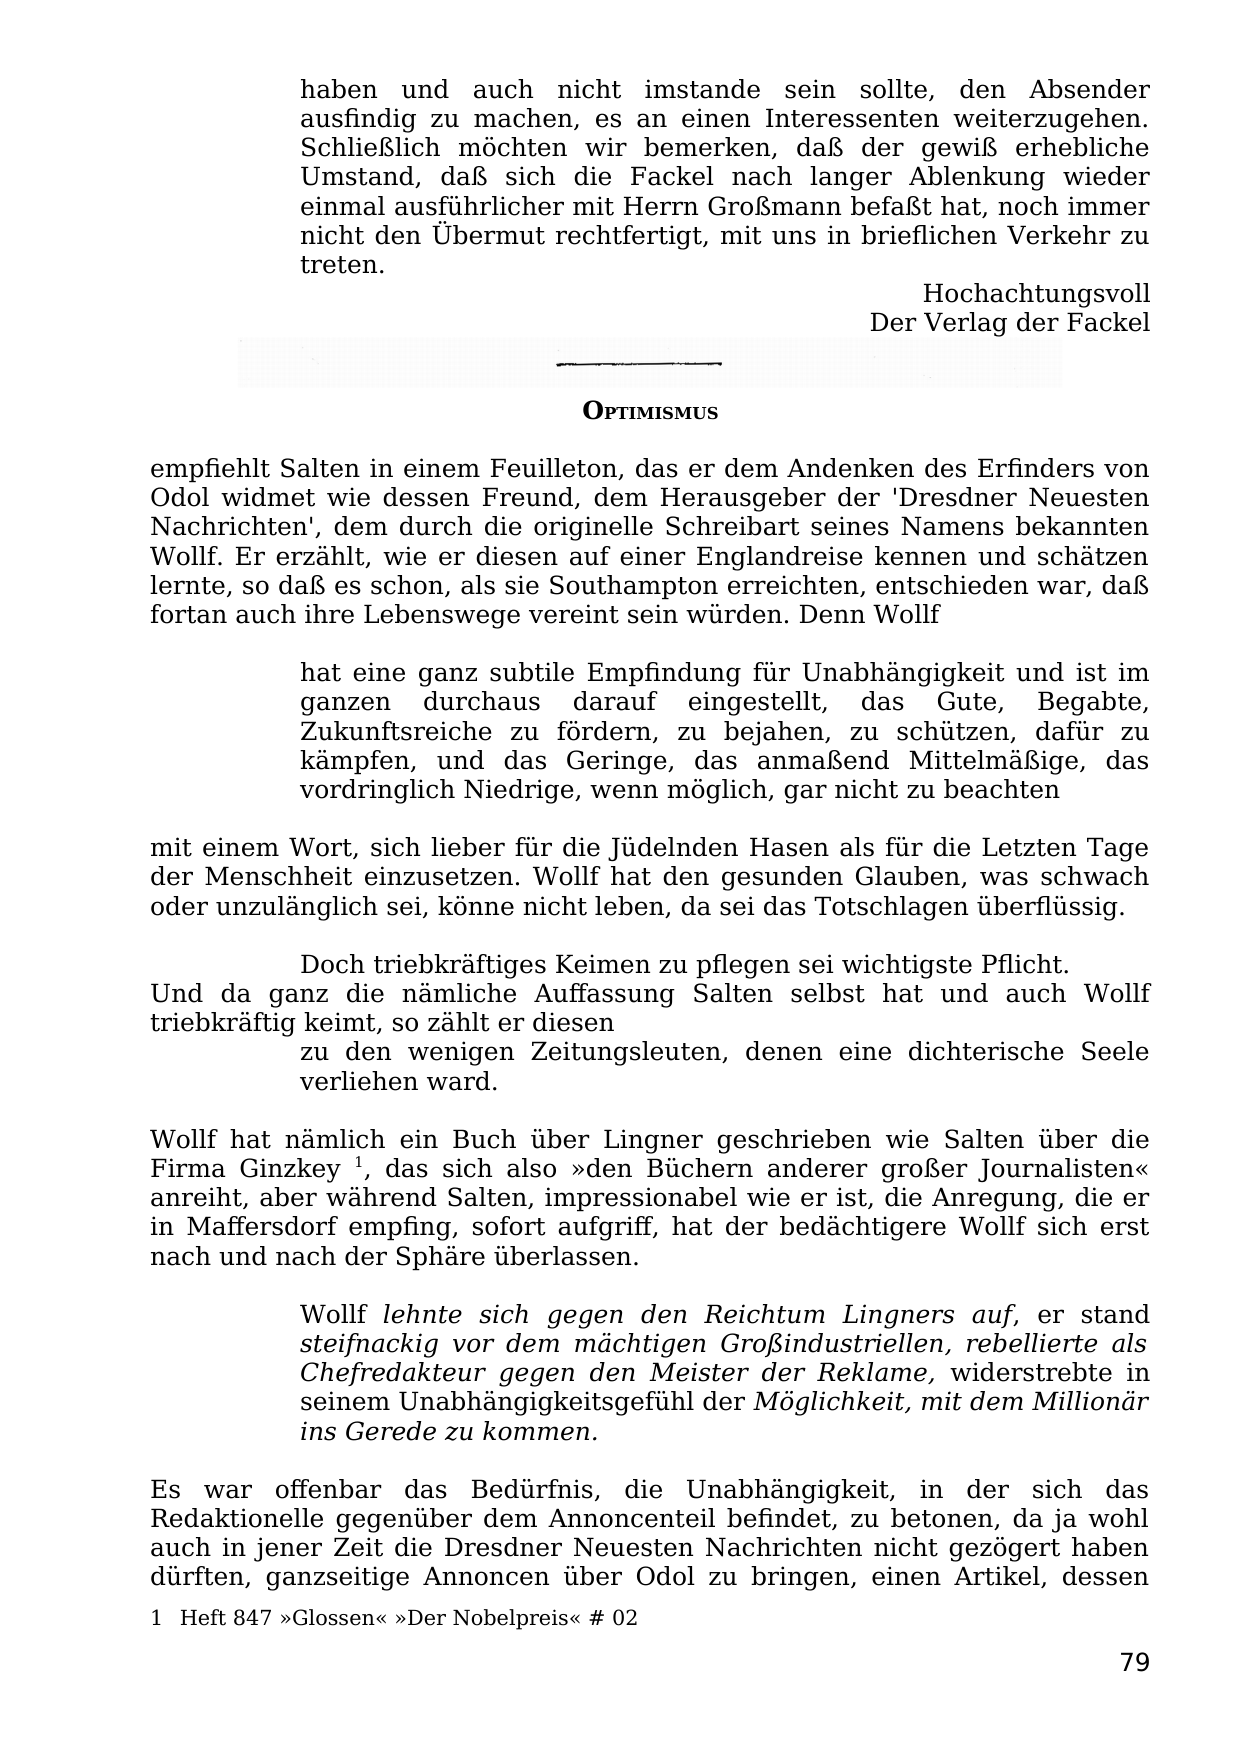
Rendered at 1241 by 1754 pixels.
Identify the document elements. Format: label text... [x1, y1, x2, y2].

text Und da ganz die nämliche Auffassung Salten selbst hat und auch Wollf triebkräftig keimt, so zählt er diesen [150, 979, 1151, 1037]
text Es war offenbar das Bedürfnis, die Unabhängigkeit, in der sich das Redaktionelle gegenüber dem Annoncenteil befindet, zu betonen, da ja wohl auch in jener Zeit die Dresdner Neuesten Nachrichten nicht gezögert haben dürften, ganzseitige Annoncen über Odol zu bringen, einen Artikel, dessen [150, 1475, 1151, 1592]
text Optimismus [150, 337, 1151, 425]
text empfiehlt Salten in einem Feuilleton, das er dem Andenken des Erfinders von Odol widmet wie dessen Freund, dem Herausgeber der 'Dresdner Neuesten Nachrichten', dem durch die originelle Schreibart seines Namens bekannten Wollf. Er erzählt, wie er diesen auf einer Englandreise kennen und schätzen lernte, so daß es schon, als sie Southampton erreichten, entschieden war, daß fortan auch ihre Lebenswege vereint sein würden. Denn Wollf [150, 454, 1151, 629]
text haben und auch nicht imstande sein sollte, den Absender ausfindig zu machen, es an einen Interessenten weiterzugehen. Schließlich möchten wir bemerken, daß der gewiß erhebliche Umstand, daß sich die Fackel nach langer Ablenkung wieder einmal ausführlicher mit Herrn Großmann befaßt hat, noch immer nicht den Übermut rechtfertigt, mit uns in brieflichen Verkehr zu treten. [300, 75, 1151, 279]
text Heft 847 »Glossen« »Der Nobelpreis« # 02 [150, 1606, 1151, 1631]
text Hochachtungsvoll [300, 279, 1151, 308]
text zu den wenigen Zeitungsleuten, denen eine dichterische Seele verliehen ward. [300, 1037, 1151, 1096]
text Wollf lehnte sich gegen den Reichtum Lingners auf, er stand steifnackig vor dem mächtigen Großindustriellen, rebellierte als Chefredakteur gegen den Meister der Reklame, widerstrebte in seinem Unabhängigkeitsgefühl der Möglichkeit, mit dem Millionär ins Gerede zu kommen. [300, 1300, 1151, 1446]
text Wollf hat nämlich ein Buch über Lingner geschrieben wie Salten über die Firma Ginzkey , das sich also »den Büchern anderer großer Journalisten« anreiht, aber während Salten, impressionabel wie er ist, die Anregung, die er in Maffersdorf empfing, sofort aufgriff, hat der bedächtigere Wollf sich erst nach und nach der Sphäre überlassen. [150, 1125, 1151, 1271]
text hat eine ganz subtile Empfindung für Unabhängigkeit und ist im ganzen durchaus darauf eingestellt, das Gute, Begabte, Zukunftsreiche zu fördern, zu bejahen, zu schützen, dafür zu kämpfen, und das Geringe, das anmaßend Mittelmäßige, das vordringlich Niedrige, wenn möglich, gar nicht zu beachten [300, 658, 1151, 804]
text Der Verlag der Fackel [300, 308, 1151, 337]
text mit einem Wort, sich lieber für die Jüdelnden Hasen als für die Letzten Tage der Menschheit einzusetzen. Wollf hat den gesunden Glauben, was schwach oder unzulänglich sei, könne nicht leben, da sei das Totschlagen überflüssig. [150, 833, 1151, 921]
text Doch triebkräftiges Keimen zu pflegen sei wichtigste Pflicht. [300, 950, 1151, 979]
picture [237, 337, 1063, 388]
